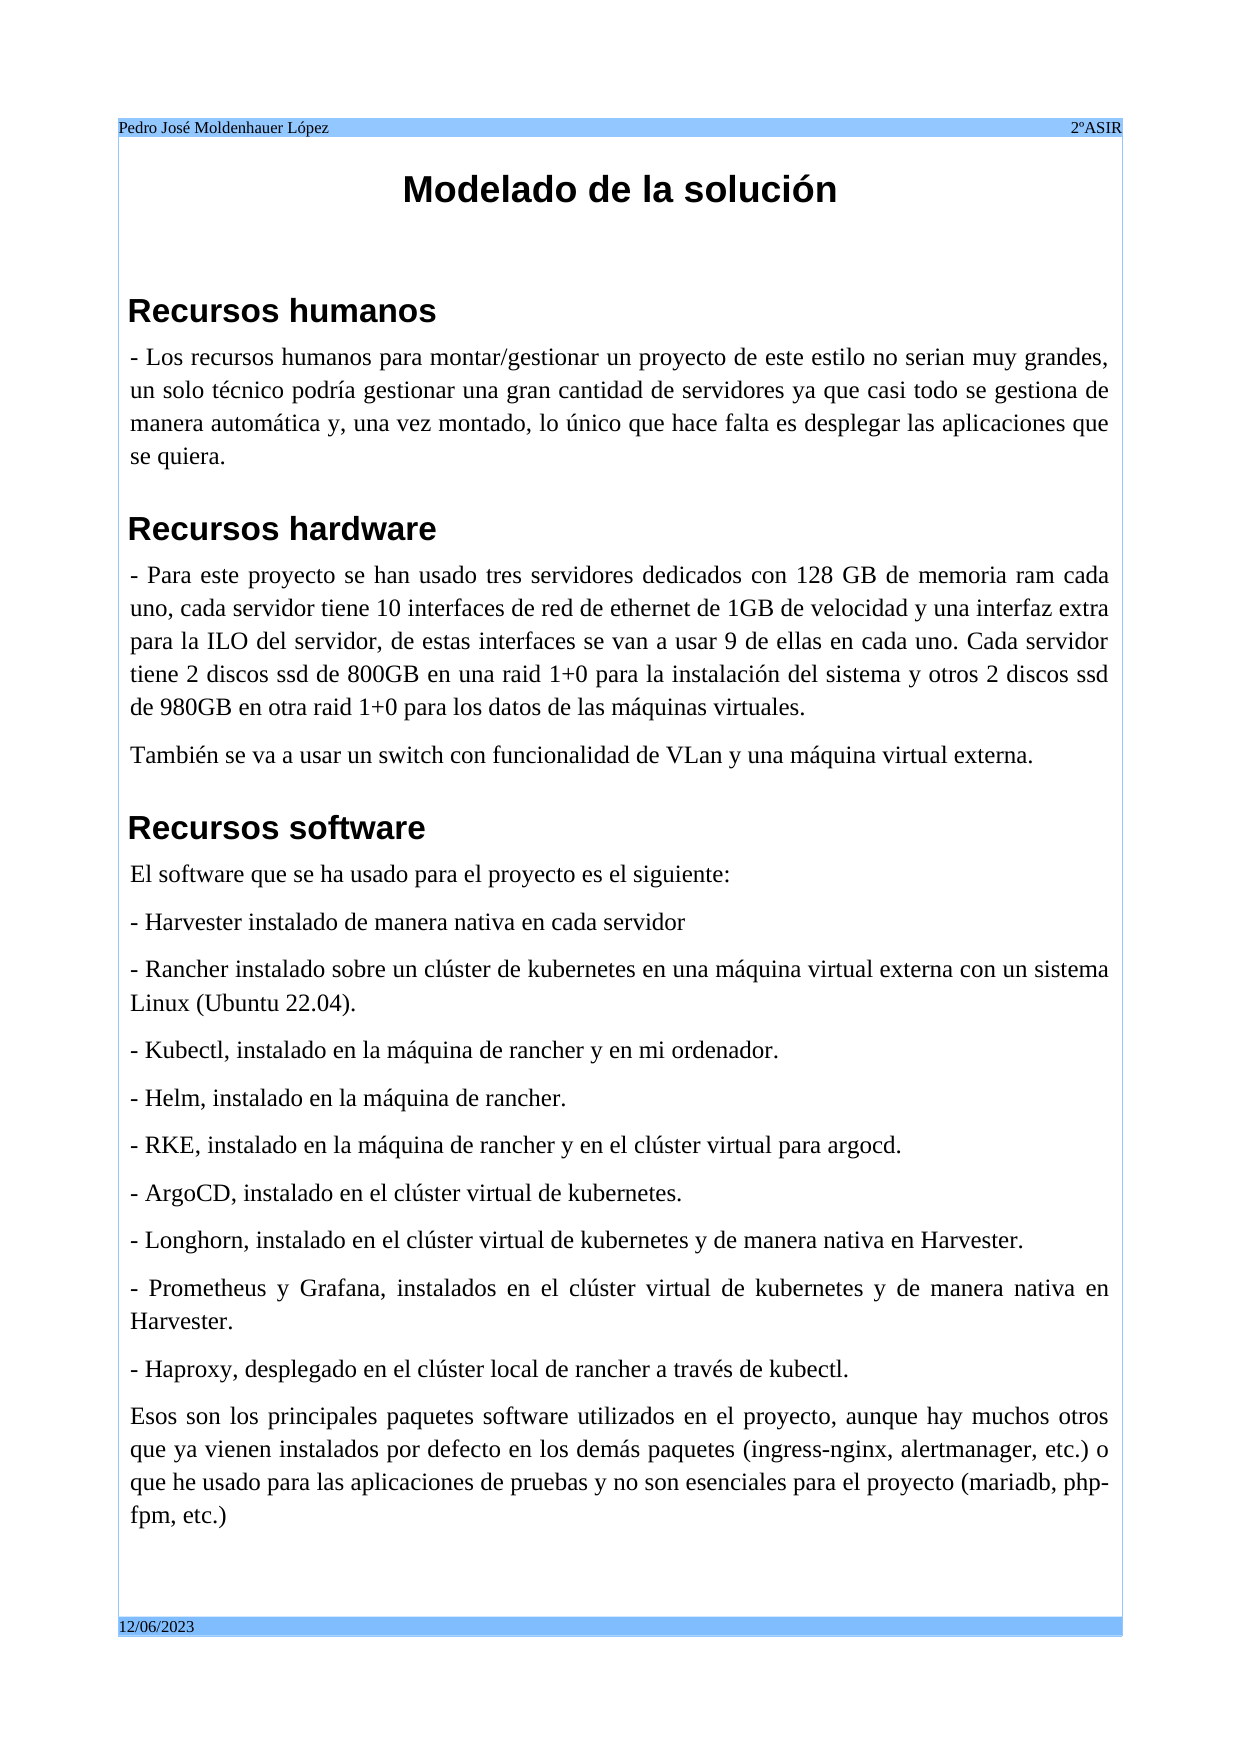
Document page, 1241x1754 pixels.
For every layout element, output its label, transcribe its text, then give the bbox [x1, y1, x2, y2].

subtitle Recursos humanos [119, 291, 1122, 329]
text Esos son los principales paquetes software utilizados en el proyecto, aunque hay muchos otros que ya vienen instalados por defecto en los demás paquetes (ingress-nginx, alertmanager, etc.) o que he usado para las aplicaciones de pruebas y no son esenciales para el proyecto (mariadb, php-fpm, etc.) [130, 1401, 1110, 1529]
text - RKE, instalado en la máquina de rancher y en el clúster virtual para argocd. [130, 1130, 1110, 1159]
text También se va a usar un switch con funcionalidad de VLan y una máquina virtual externa. [130, 740, 1110, 769]
text - Prometheus y Grafana, instalados en el clúster virtual de kubernetes y de manera nativa en Harvester. [130, 1273, 1110, 1335]
subtitle Modelado de la solución [119, 167, 1122, 210]
subtitle Recursos software [119, 808, 1122, 847]
text - Rancher instalado sobre un clúster de kubernetes en una máquina virtual externa con un sistema Linux (Ubuntu 22.04). [130, 954, 1110, 1016]
text - Kubectl, instalado en la máquina de rancher y en mi ordenador. [130, 1035, 1110, 1064]
text - Helm, instalado en la máquina de rancher. [130, 1083, 1110, 1112]
text - Longhorn, instalado en el clúster virtual de kubernetes y de manera nativa en Harvester. [130, 1226, 1110, 1254]
text - Los recursos humanos para montar/gestionar un proyecto de este estilo no serian muy grandes, un solo técnico podría gestionar una gran cantidad de servidores ya que casi todo se gestiona de manera automática y, una vez montado, lo único que hace falta es desplegar las aplicaciones que se quiera. [130, 342, 1110, 470]
text - ArgoCD, instalado en el clúster virtual de kubernetes. [130, 1178, 1110, 1207]
text - Para este proyecto se han usado tres servidores dedicados con 128 GB de memoria ram cada uno, cada servidor tiene 10 interfaces de red de ethernet de 1GB de velocidad y una interfaz extra para la ILO del servidor, de estas interfaces se van a usar 9 de ellas en cada uno. Cada servidor tiene 2 discos ssd de 800GB en una raid 1+0 para la instalación del sistema y otros 2 discos ssd de 980GB en otra raid 1+0 para los datos de las máquinas virtuales. [130, 560, 1110, 721]
subtitle Recursos hardware [119, 509, 1122, 548]
text El software que se ha usado para el proyecto es el siguiente: [130, 859, 1110, 888]
text - Haproxy, desplegado en el clúster local de rancher a través de kubectl. [130, 1354, 1110, 1383]
text - Harvester instalado de manera nativa en cada servidor [130, 907, 1110, 936]
